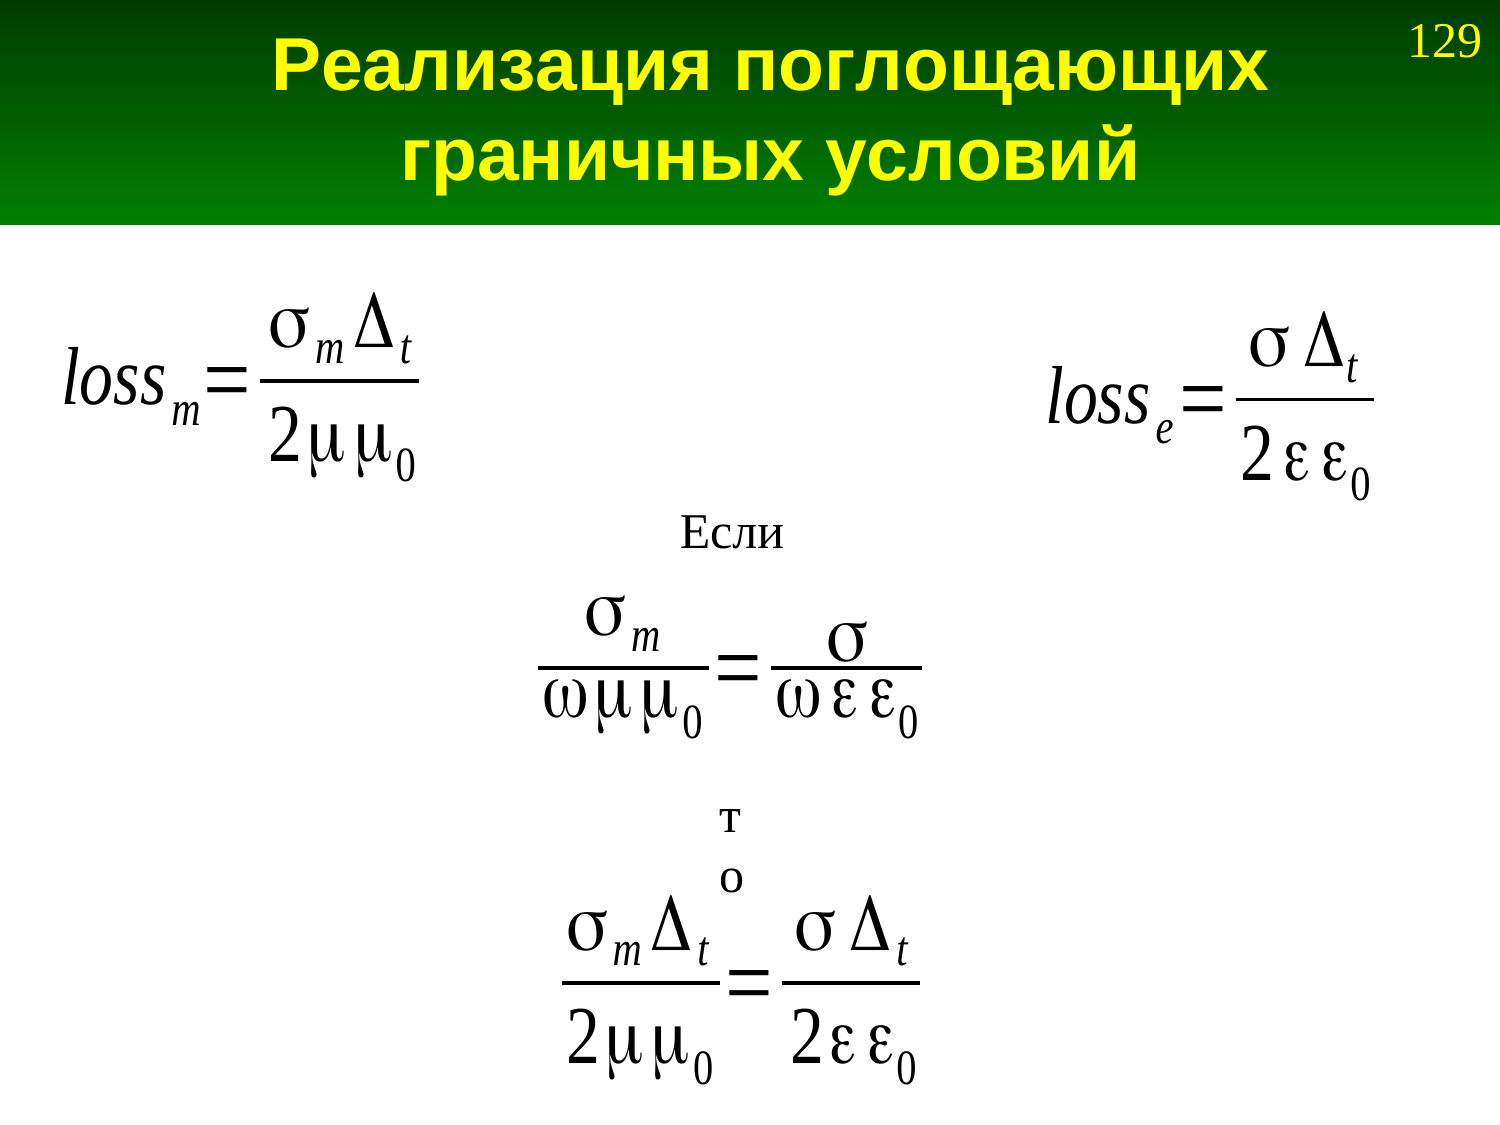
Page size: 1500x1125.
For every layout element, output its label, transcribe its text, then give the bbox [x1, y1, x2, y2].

text_box то [704, 775, 780, 910]
chart [44, 286, 440, 491]
chart [1028, 304, 1394, 510]
title Реализация поглощающих граничных условий [100, 7, 1441, 204]
text_box Если [664, 491, 800, 568]
chart [540, 888, 941, 1093]
chart [517, 589, 942, 748]
